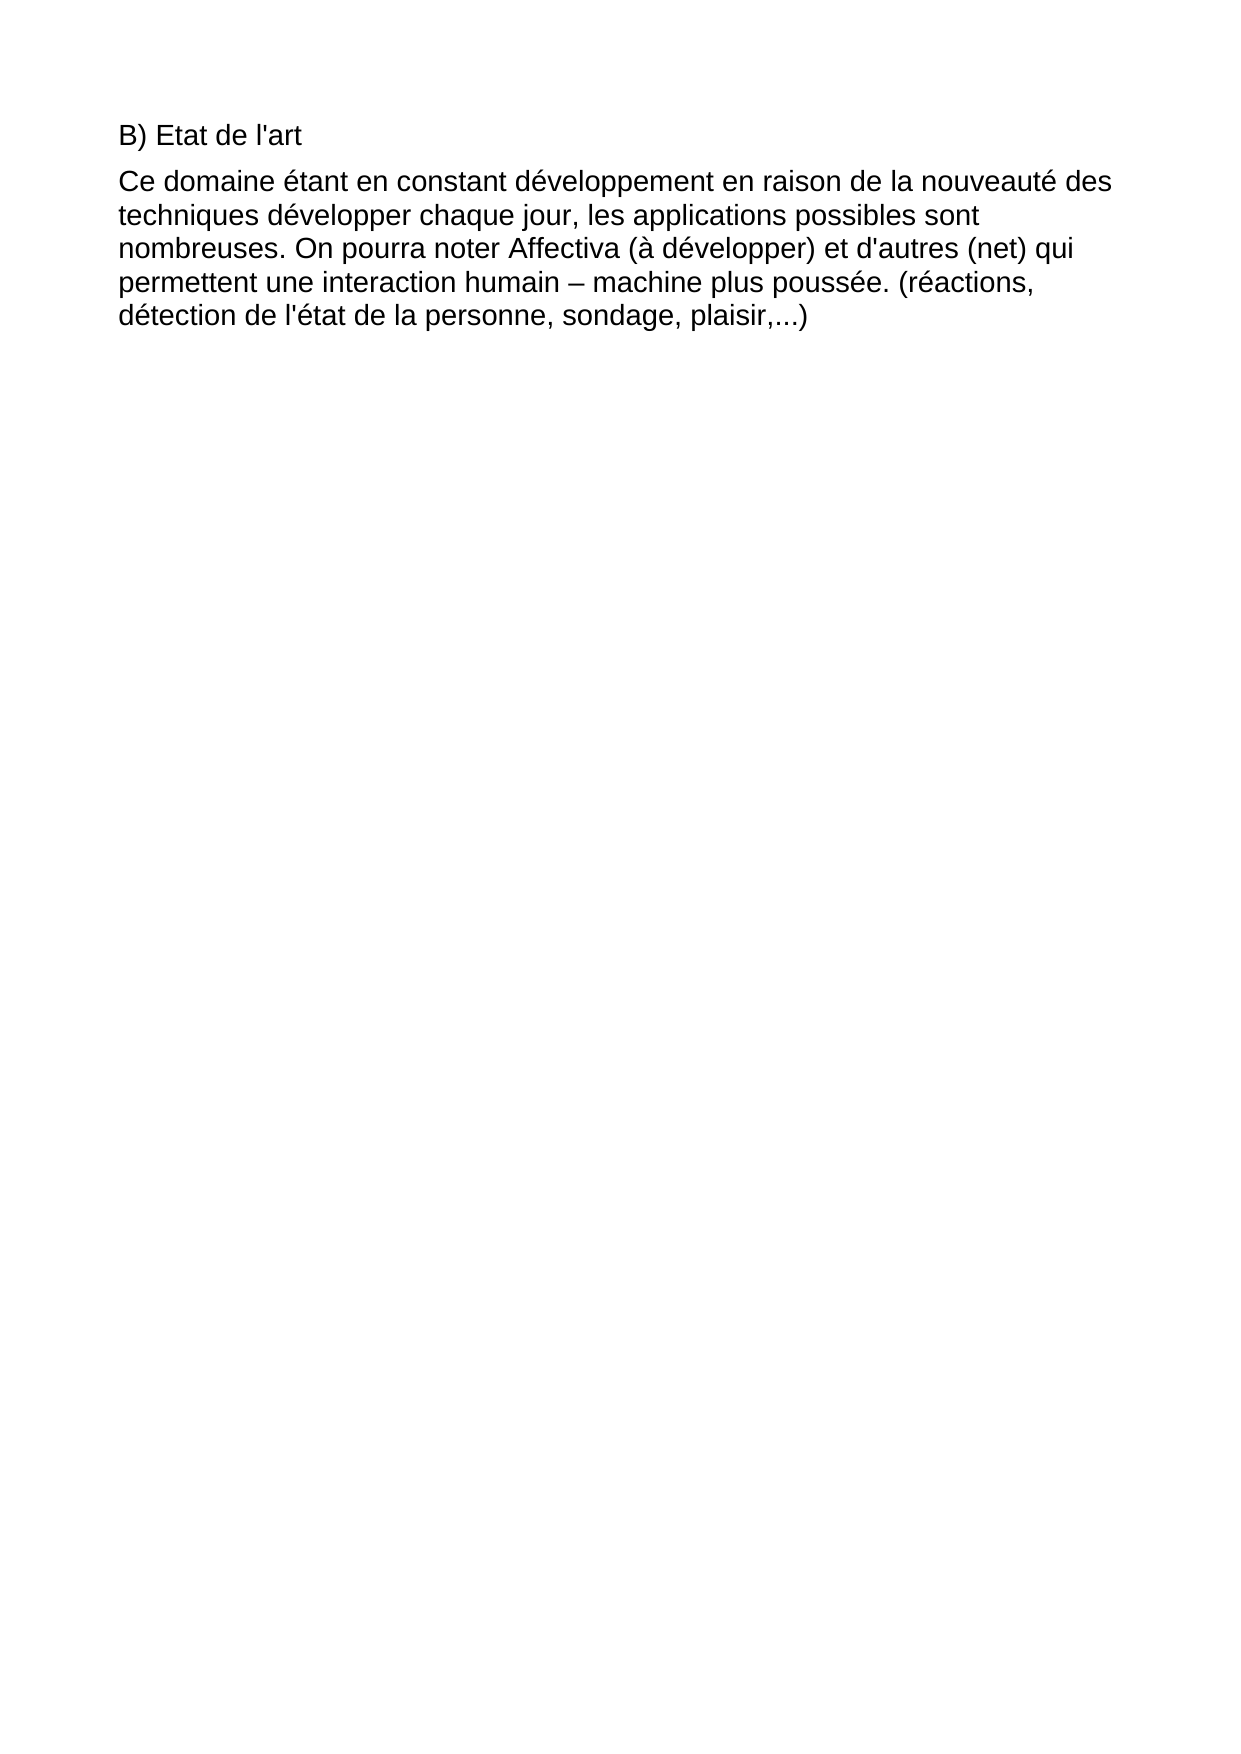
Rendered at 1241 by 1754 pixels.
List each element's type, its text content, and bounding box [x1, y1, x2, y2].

text B) Etat de l'art [118, 118, 1122, 152]
text Ce domaine étant en constant développement en raison de la nouveauté des techniques développer chaque jour, les applications possibles sont nombreuses. On pourra noter Affectiva (à développer) et d'autres (net) qui permettent une interaction humain – machine plus poussée. (réactions, détection de l'état de la personne, sondage, plaisir,...) [118, 164, 1122, 332]
